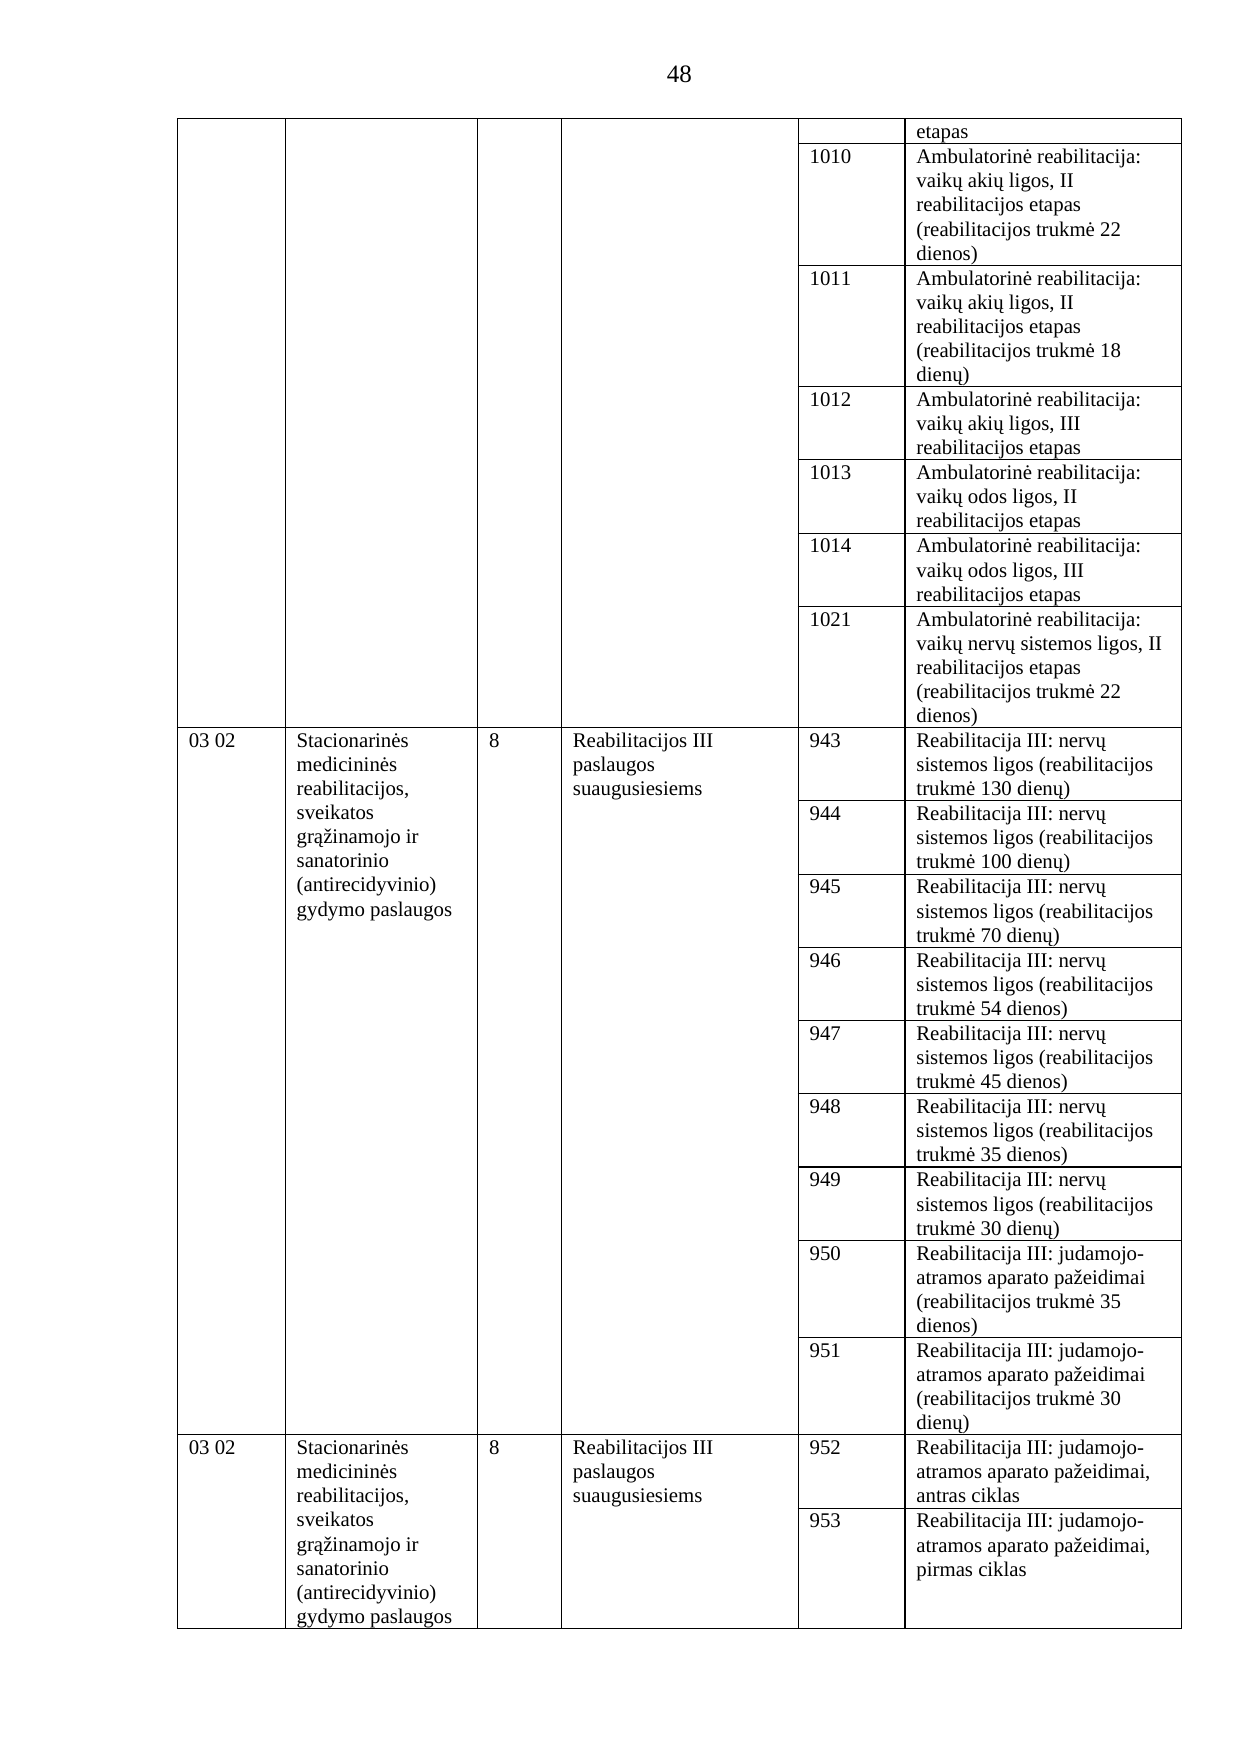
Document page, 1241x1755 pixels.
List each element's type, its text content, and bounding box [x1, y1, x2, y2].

table_cell [178, 119, 285, 727]
table_cell Reabilitacija III: nervų sistemos ligos (reabilitacijos trukmė 35 dienos) [906, 1094, 1181, 1166]
table_cell 943 [799, 728, 904, 800]
table_cell Reabilitacija III: nervų sistemos ligos (reabilitacijos trukmė 130 dienų) [906, 728, 1181, 800]
table_cell 944 [799, 801, 904, 873]
table_cell Ambulatorinė reabilitacija: vaikų nervų sistemos ligos, II reabilitacijos etapas (reabilitacijos trukmė 22 dienos) [906, 607, 1181, 727]
table_cell Reabilitacijos III paslaugos suaugusiesiems [562, 728, 798, 1434]
table_cell 951 [799, 1338, 904, 1434]
table_cell 1010 [799, 144, 904, 264]
table_cell 947 [799, 1021, 904, 1093]
table_cell 8 [478, 728, 561, 1434]
table_cell 1014 [799, 534, 904, 606]
table_cell [286, 119, 477, 727]
table_cell 945 [799, 875, 904, 947]
table_cell 1021 [799, 607, 904, 727]
table_cell Reabilitacija III: judamojo-atramos aparato pažeidimai (reabilitacijos trukmė 30 dienų) [906, 1338, 1181, 1434]
table_cell 8 [478, 1435, 561, 1628]
table_cell 952 [799, 1435, 904, 1507]
table_cell Ambulatorinė reabilitacija: vaikų akių ligos, II reabilitacijos etapas (reabilitacijos trukmė 22 dienos) [906, 144, 1181, 264]
table_cell [799, 119, 904, 143]
table_cell 03 02 [178, 728, 285, 1434]
table_cell Reabilitacija III: nervų sistemos ligos (reabilitacijos trukmė 30 dienų) [906, 1168, 1181, 1239]
table_cell 946 [799, 948, 904, 1020]
table_cell 950 [799, 1241, 904, 1337]
table_cell Ambulatorinė reabilitacija: vaikų akių ligos, III reabilitacijos etapas [906, 387, 1181, 459]
table_cell Ambulatorinė reabilitacija: vaikų odos ligos, II reabilitacijos etapas [906, 460, 1181, 532]
table_cell Reabilitacija III: judamojo-atramos aparato pažeidimai (reabilitacijos trukmė 35 dienos) [906, 1241, 1181, 1337]
table_cell Reabilitacija III: nervų sistemos ligos (reabilitacijos trukmė 70 dienų) [906, 875, 1181, 947]
table_cell Ambulatorinė reabilitacija: vaikų odos ligos, III reabilitacijos etapas [906, 534, 1181, 606]
table_cell Reabilitacijos III paslaugos suaugusiesiems [562, 1435, 798, 1628]
table_cell Stacionarinės medicininės reabilitacijos, sveikatos grąžinamojo ir sanatorinio (antirecidyvinio) gydymo paslaugos [286, 728, 477, 1434]
table_cell Reabilitacija III: nervų sistemos ligos (reabilitacijos trukmė 45 dienos) [906, 1021, 1181, 1093]
table_cell Reabilitacija III: nervų sistemos ligos (reabilitacijos trukmė 100 dienų) [906, 801, 1181, 873]
table_cell 03 02 [178, 1435, 285, 1628]
table_cell etapas [906, 119, 1181, 143]
table_cell Reabilitacija III: nervų sistemos ligos (reabilitacijos trukmė 54 dienos) [906, 948, 1181, 1020]
table_cell [478, 119, 561, 727]
table_cell 1013 [799, 460, 904, 532]
table_cell 1012 [799, 387, 904, 459]
table_cell 1011 [799, 266, 904, 386]
table_cell 953 [799, 1509, 904, 1628]
table_cell Reabilitacija III: judamojo-atramos aparato pažeidimai, pirmas ciklas [906, 1509, 1181, 1628]
table_cell Reabilitacija III: judamojo-atramos aparato pažeidimai, antras ciklas [906, 1435, 1181, 1507]
table_cell [562, 119, 798, 727]
table_cell Stacionarinės medicininės reabilitacijos, sveikatos grąžinamojo ir sanatorinio (antirecidyvinio) gydymo paslaugos [286, 1435, 477, 1628]
table_cell 948 [799, 1094, 904, 1166]
table_cell 949 [799, 1168, 904, 1239]
table_cell Ambulatorinė reabilitacija: vaikų akių ligos, II reabilitacijos etapas (reabilitacijos trukmė 18 dienų) [906, 266, 1181, 386]
